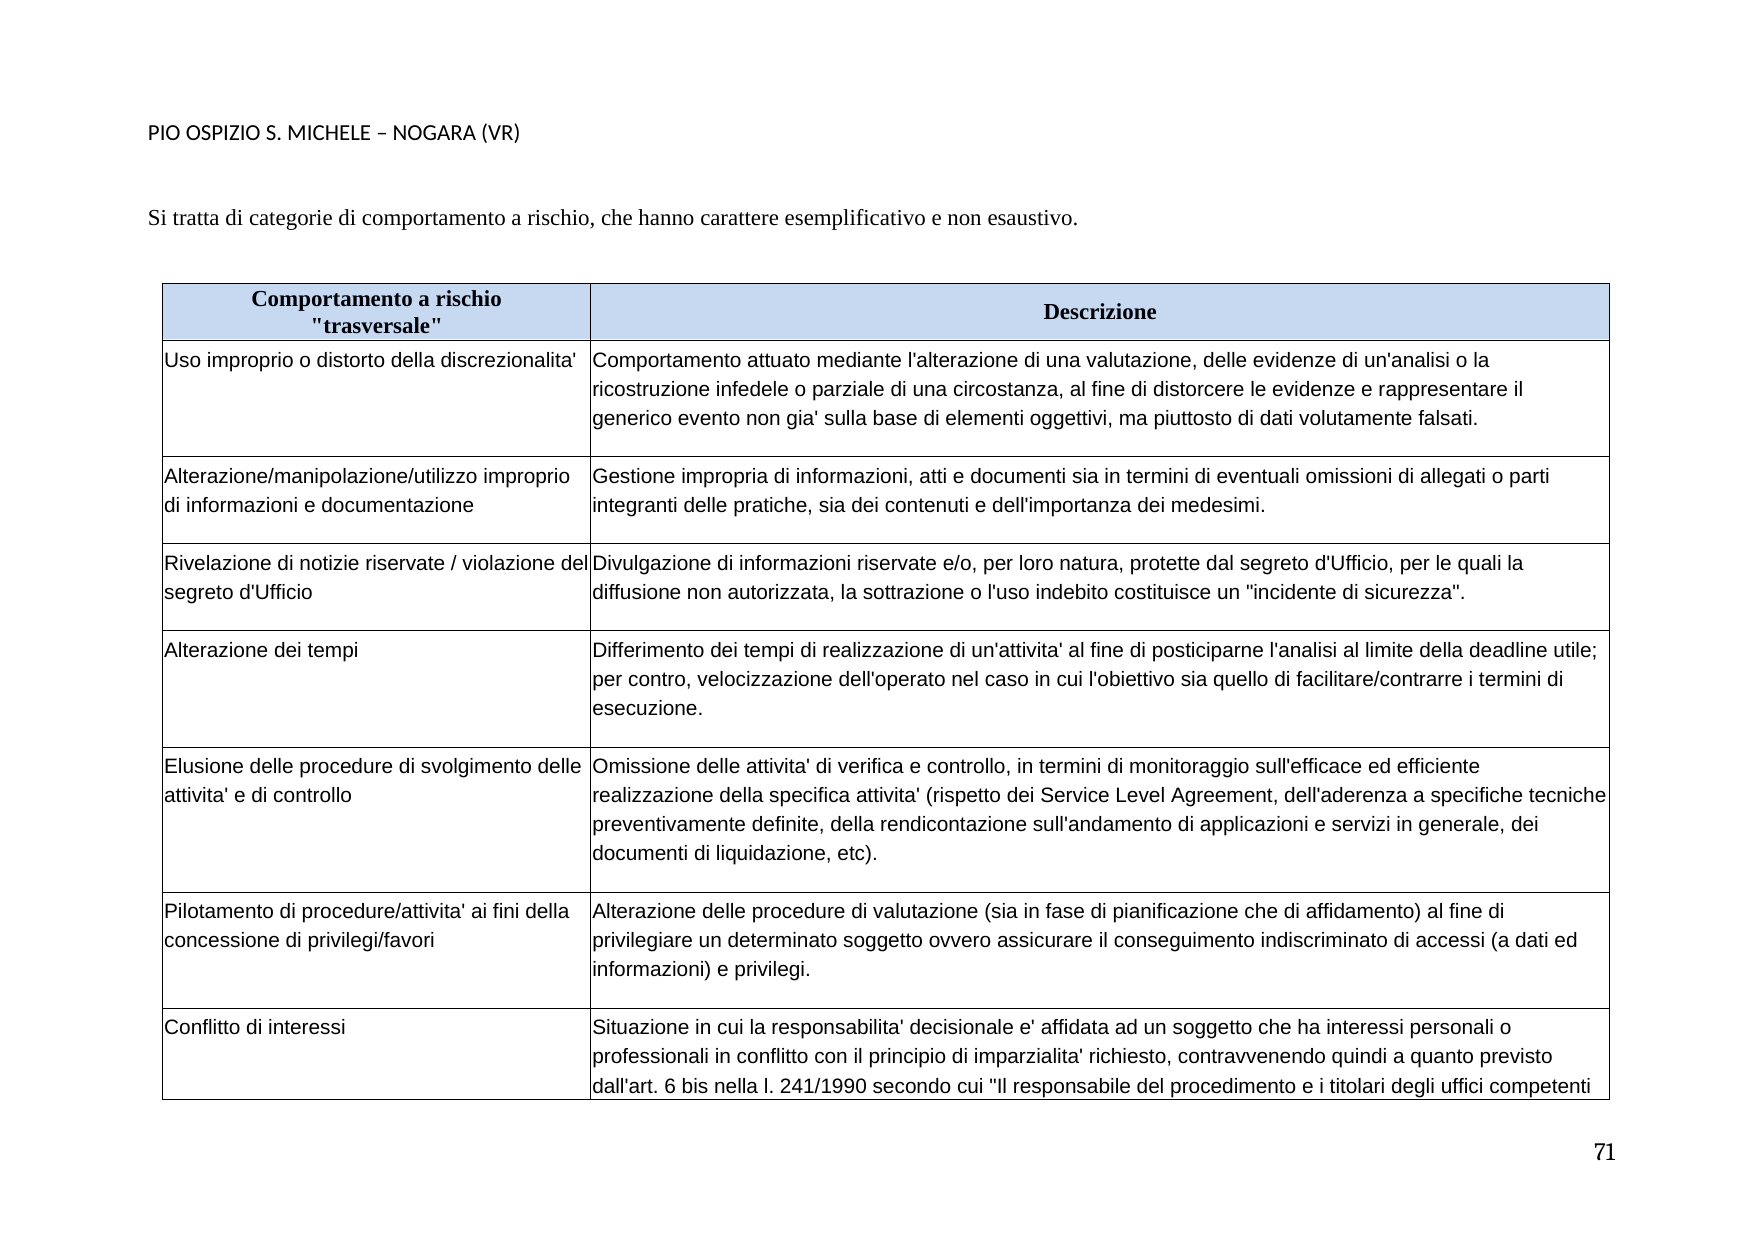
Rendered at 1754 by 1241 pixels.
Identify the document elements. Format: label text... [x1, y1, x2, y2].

table_header Descrizione [591, 284, 1609, 339]
table_header Comportamento a rischio "trasversale" [163, 284, 590, 339]
table_cell Divulgazione di informazioni riservate e/o, per loro natura, protette dal segreto d'Ufficio, per le quali la diffusione non autorizzata, la sottrazione o l'uso indebito costituisce un "incidente di sicurezza". [591, 544, 1609, 630]
table_cell Differimento dei tempi di realizzazione di un'attivita' al fine di posticiparne l'analisi al limite della deadline utile; per contro, velocizzazione dell'operato nel caso in cui l'obiettivo sia quello di facilitare/contrarre i termini di esecuzione. [591, 631, 1609, 746]
table_cell Alterazione delle procedure di valutazione (sia in fase di pianificazione che di affidamento) al fine di privilegiare un determinato soggetto ovvero assicurare il conseguimento indiscriminato di accessi (a dati ed informazioni) e privilegi. [591, 893, 1609, 1008]
table_cell Situazione in cui la responsabilita' decisionale e' affidata ad un soggetto che ha interessi personali o professionali in conflitto con il principio di imparzialita' richiesto, contravvenendo quindi a quanto previsto dall'art. 6 bis nella l. 241/1990 secondo cui "Il responsabile del procedimento e i titolari degli uffici competenti [591, 1009, 1609, 1099]
table_cell Omissione delle attivita' di verifica e controllo, in termini di monitoraggio sull'efficace ed efficiente realizzazione della specifica attivita' (rispetto dei Service Level Agreement, dell'aderenza a specifiche tecniche preventivamente definite, della rendicontazione sull'andamento di applicazioni e servizi in generale, dei documenti di liquidazione, etc). [591, 748, 1609, 892]
table_cell Alterazione dei tempi [163, 631, 590, 746]
table_cell Elusione delle procedure di svolgimento delle attivita' e di controllo [163, 748, 590, 892]
table_cell Rivelazione di notizie riservate / violazione del segreto d'Ufficio [163, 544, 590, 630]
table_cell Uso improprio o distorto della discrezionalita' [163, 341, 590, 456]
table_cell Pilotamento di procedure/attivita' ai fini della concessione di privilegi/favori [163, 893, 590, 1008]
table_cell Conflitto di interessi [163, 1009, 590, 1099]
table_cell Gestione impropria di informazioni, atti e documenti sia in termini di eventuali omissioni di allegati o parti integranti delle pratiche, sia dei contenuti e dell'importanza dei medesimi. [591, 457, 1609, 543]
table_cell Comportamento attuato mediante l'alterazione di una valutazione, delle evidenze di un'analisi o la ricostruzione infedele o parziale di una circostanza, al fine di distorcere le evidenze e rappresentare il generico evento non gia' sulla base di elementi oggettivi, ma piuttosto di dati volutamente falsati. [591, 341, 1609, 456]
table_cell Alterazione/manipolazione/utilizzo improprio di informazioni e documentazione [163, 457, 590, 543]
text Si tratta di categorie di comportamento a rischio, che hanno carattere esemplificativo e non esaustivo. [148, 204, 1636, 230]
